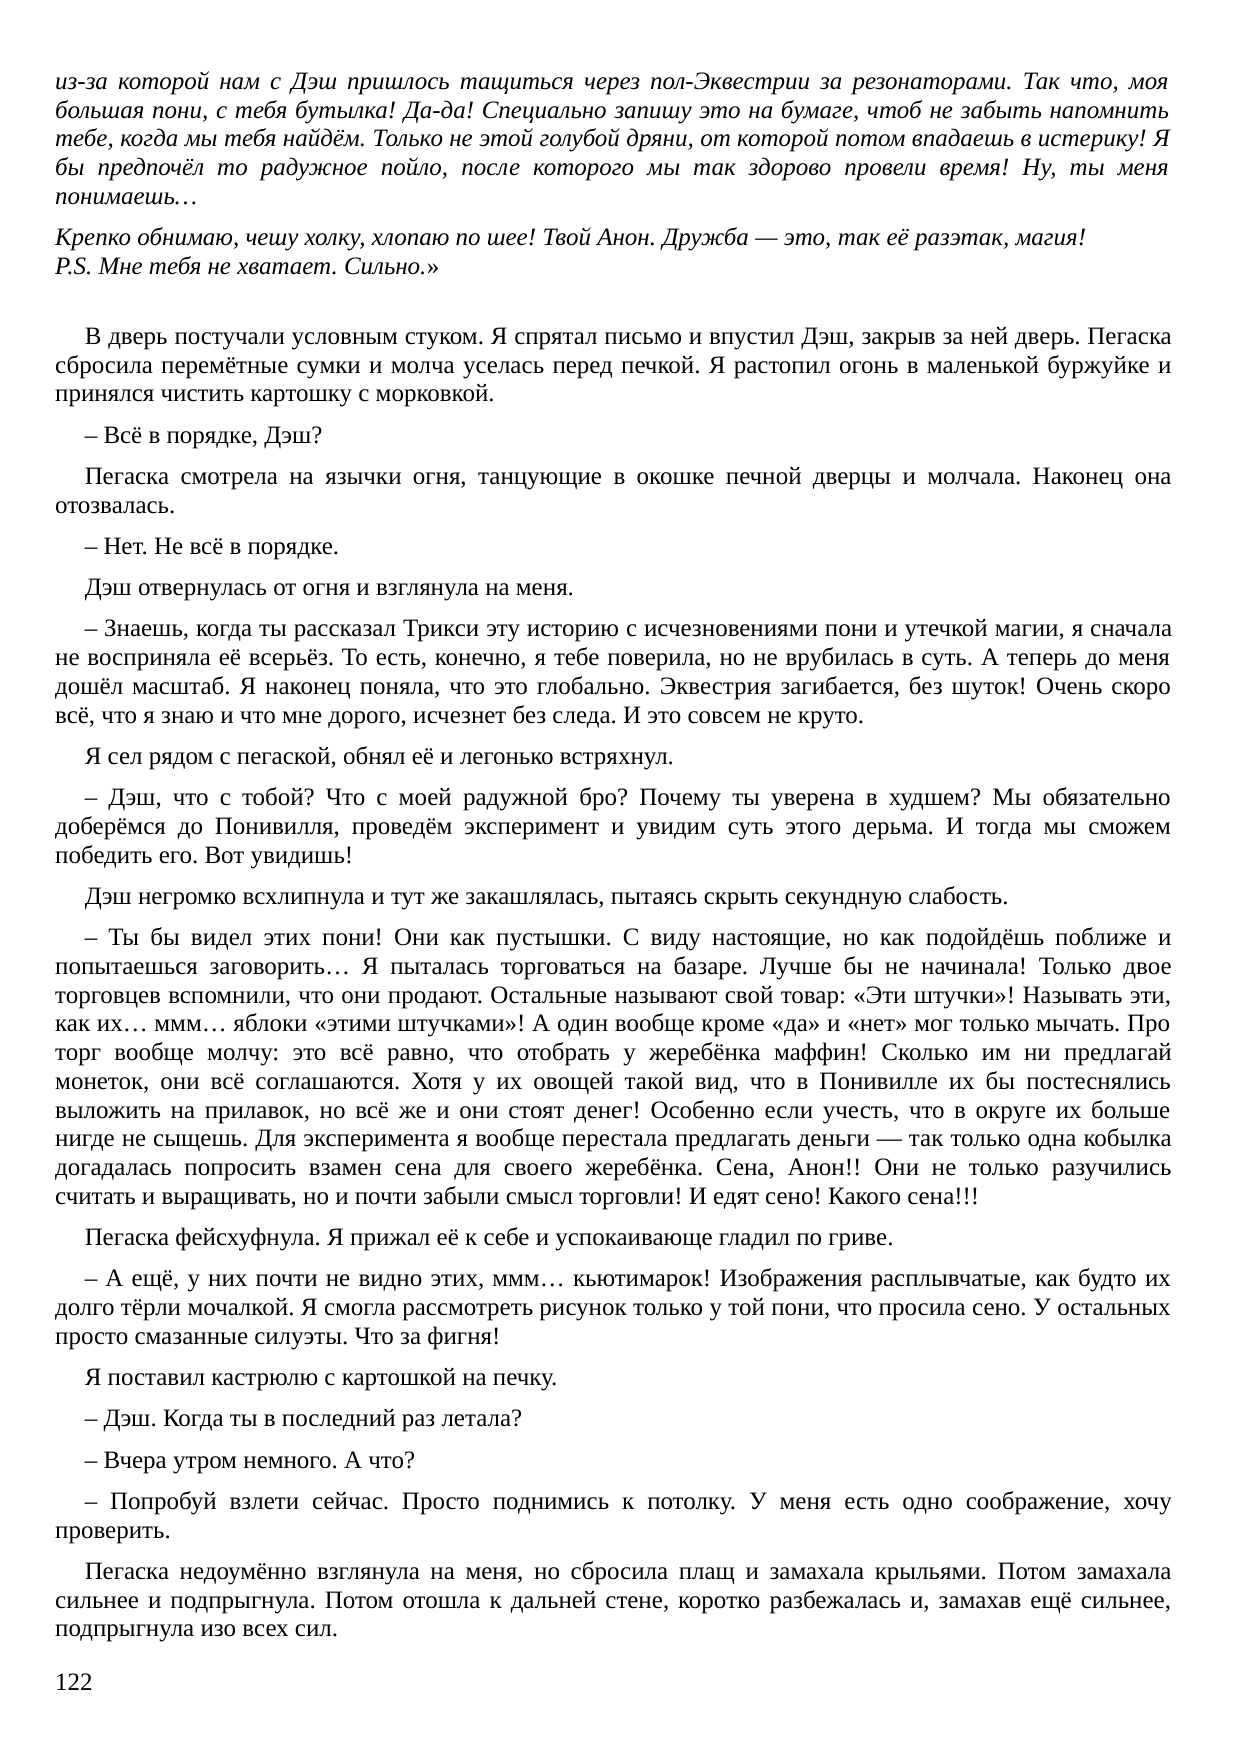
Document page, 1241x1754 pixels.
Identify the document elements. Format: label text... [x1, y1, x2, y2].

text Я сел рядом с пегаской, обнял её и легонько встряхнул. [55, 741, 1173, 770]
text В дверь постучали условным стуком. Я спрятал письмо и впустил Дэш, закрыв за ней дверь. Пегаска сбросила перемётные сумки и молча уселась перед печкой. Я растопил огонь в маленькой буржуйке и принялся чистить картошку с морковкой. [55, 321, 1173, 407]
text P.S. Мне тебя не хватает. Сильно.» [55, 251, 1173, 280]
text – Дэш. Когда ты в последний раз летала? [55, 1403, 1173, 1432]
text – Ты бы видел этих пони! Они как пустышки. С виду настоящие, но как подойдёшь поближе и попытаешься заговорить… Я пыталась торговаться на базаре. Лучше бы не начинала! Только двое торговцев вспомнили, что они продают. Остальные называют свой товар: «Эти штучки»! Называть эти, как их… ммм… яблоки «этими штучками»! А один вообще кроме «да» и «нет» мог только мычать. Про торг вообще молчу: это всё равно, что отобрать у жеребёнка маффин! Сколько им ни предлагай монеток, они всё соглашаются. Хотя у их овощей такой вид, что в Понивилле их бы постеснялись выложить на прилавок, но всё же и они стоят денег! Особенно если учесть, что в округе их больше нигде не сыщешь. Для эксперимента я вообще перестала предлагать деньги — так только одна кобылка догадалась попросить взамен сена для своего жеребёнка. Сена, Анон!! Они не только разучились считать и выращивать, но и почти забыли смысл торговли! И едят сено! Какого сена!!! [55, 922, 1173, 1210]
text Я поставил кастрюлю с картошкой на печку. [55, 1362, 1173, 1391]
text – Попробуй взлети сейчас. Просто поднимись к потолку. У меня есть одно соображение, хочу проверить. [55, 1486, 1173, 1543]
text Пегаска фейсхуфнула. Я прижал её к себе и успокаивающе гладил по гриве. [55, 1222, 1173, 1251]
text – А ещё, у них почти не видно этих, ммм… кьютимарок! Изображения расплывчатые, как будто их долго тёрли мочалкой. Я смогла рассмотреть рисунок только у той пони, что просила сено. У остальных просто смазанные силуэты. Что за фигня! [55, 1263, 1173, 1350]
text – Всё в порядке, Дэш? [55, 420, 1173, 448]
text Пегаска смотрела на язычки огня, танцующие в окошке печной дверцы и молчала. Наконец она отозвалась. [55, 461, 1173, 518]
text Пегаска недоумённо взглянула на меня, но сбросила плащ и замахала крыльями. Потом замахала сильнее и подпрыгнула. Потом отошла к дальней стене, коротко разбежалась и, замахав ещё сильнее, подпрыгнула изо всех сил. [55, 1556, 1173, 1642]
text – Дэш, что с тобой? Что с моей радужной бро? Почему ты уверена в худшем? Мы обязательно доберёмся до Понивилля, проведём эксперимент и увидим суть этого дерьма. И тогда мы сможем победить его. Вот увидишь! [55, 782, 1173, 868]
text – Нет. Не всё в порядке. [55, 531, 1173, 560]
text Дэш отвернулась от огня и взглянула на меня. [55, 572, 1173, 601]
text Дэш негромко всхлипнула и тут же закашлялась, пытаясь скрыть секундную слабость. [55, 881, 1173, 910]
text из-за которой нам с Дэш пришлось тащиться через пол-Эквестрии за резонаторами. Так что, моя большая пони, с тебя бутылка! Да-да! Специально запишу это на бумаге, чтоб не забыть напомнить тебе, когда мы тебя найдём. Только не этой голубой дряни, от которой потом впадаешь в истерику! Я бы предпочёл то радужное пойло, после которого мы так здорово провели время! Ну, ты меня понимаешь… [55, 66, 1173, 210]
text – Вчера утром немного. А что? [55, 1445, 1173, 1473]
text Крепко обнимаю, чешу холку, хлопаю по шее! Твой Анон. Дружба — это, так её разэтак, магия! [55, 222, 1173, 251]
text – Знаешь, когда ты рассказал Трикси эту историю с исчезновениями пони и утечкой магии, я сначала не восприняла её всерьёз. То есть, конечно, я тебе поверила, но не врубилась в суть. А теперь до меня дошёл масштаб. Я наконец поняла, что это глобально. Эквестрия загибается, без шуток! Очень скоро всё, что я знаю и что мне дорого, исчезнет без следа. И это совсем не круто. [55, 613, 1173, 728]
